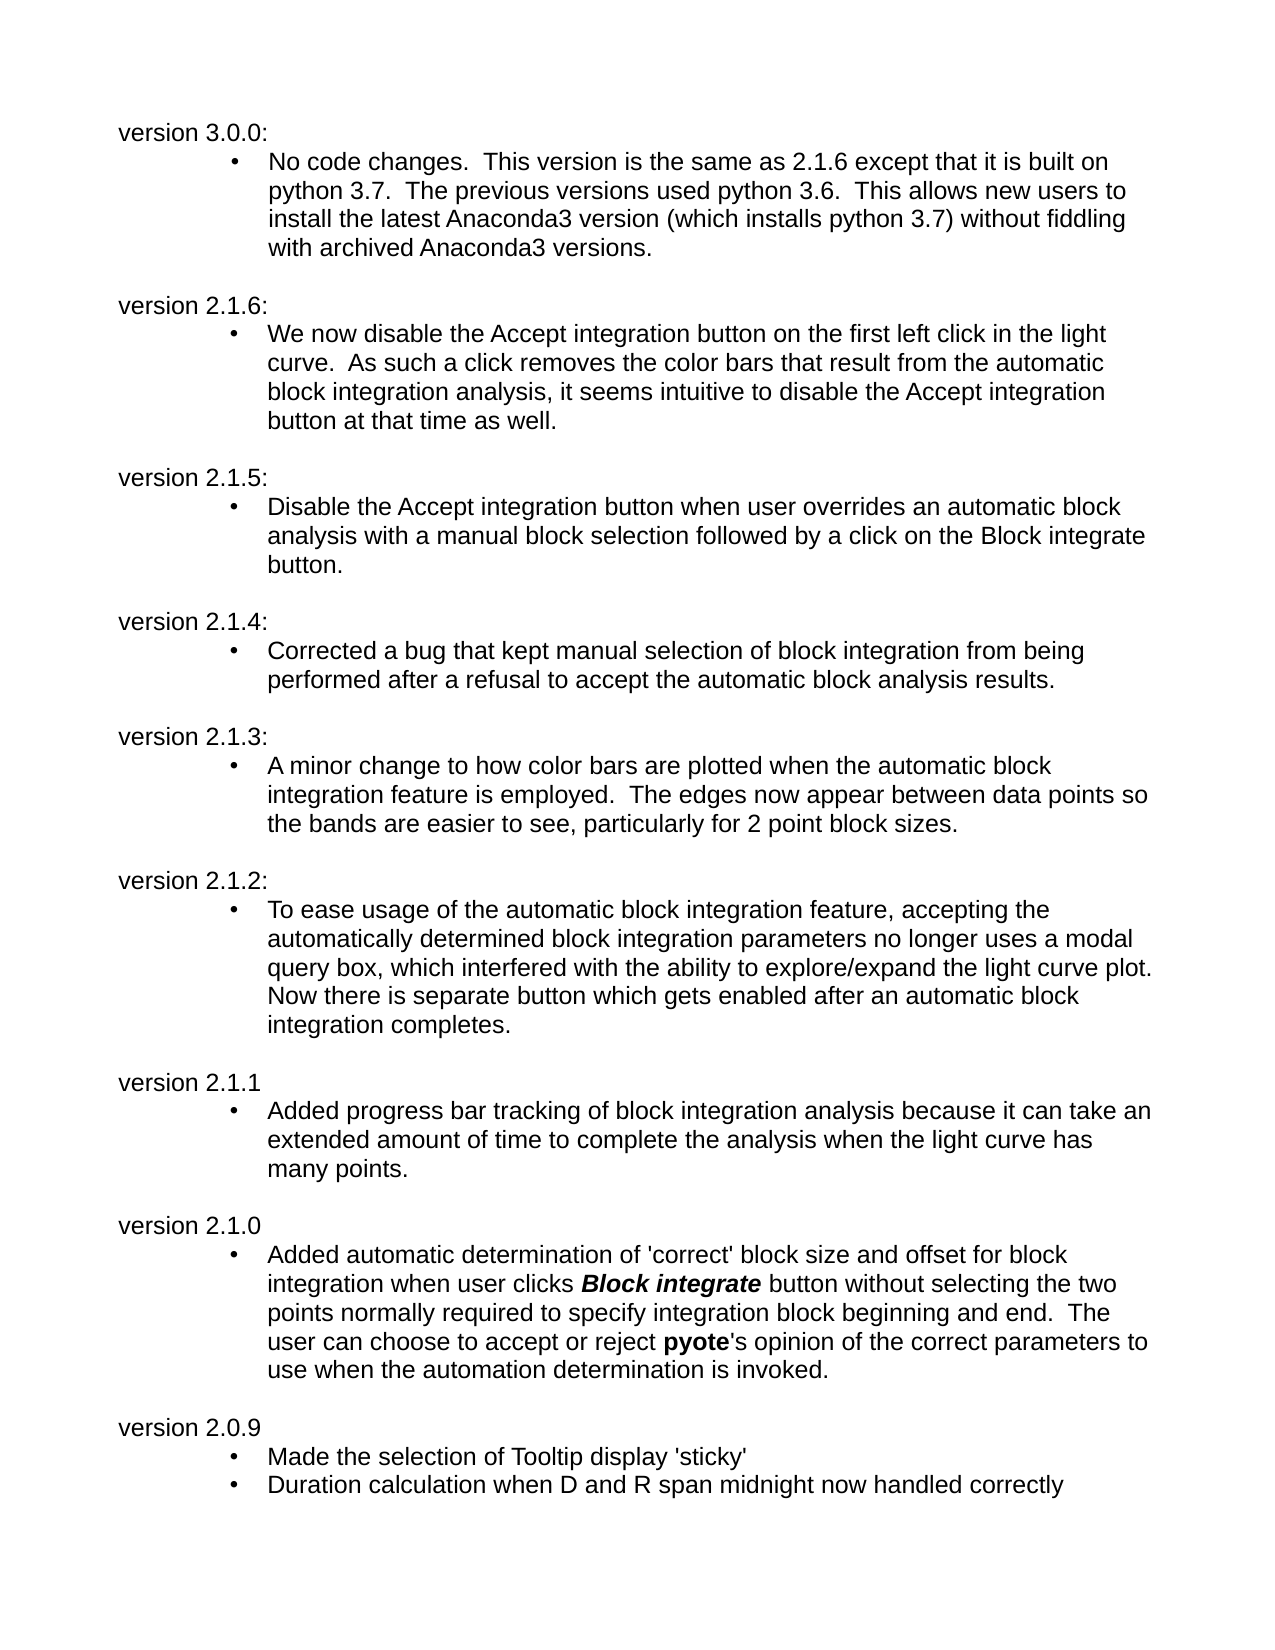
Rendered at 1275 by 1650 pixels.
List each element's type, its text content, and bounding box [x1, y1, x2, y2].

list We now disable the Accept integration button on the first left click in the light curve. As such a click removes the color bars that result from the automatic block integration analysis, it seems intuitive to disable the Accept integration button at that time as well. [229, 319, 1157, 463]
list Added automatic determination of 'correct' block size and offset for block integration when user clicks Block integrate button without selecting the two points normally required to specify integration block beginning and end. The user can choose to accept or reject pyote's opinion of the correct parameters to use when the automation determination is invoked. [229, 1240, 1157, 1413]
text version 3.0.0: [118, 118, 1157, 147]
text version 2.0.9 [118, 1413, 1157, 1441]
list A minor change to how color bars are plotted when the automatic block integration feature is employed. The edges now appear between data points so the bands are easier to see, particularly for 2 point block sizes. [229, 751, 1157, 837]
text version 2.1.6: [118, 291, 1157, 319]
list To ease usage of the automatic block integration feature, accepting the automatically determined block integration parameters no longer uses a modal query box, which interfered with the ability to explore/expand the light curve plot. Now there is separate button which gets enabled after an automatic block integration completes. [229, 895, 1157, 1039]
text version 2.1.3: [118, 722, 1157, 751]
list Disable the Accept integration button when user overrides an automatic block analysis with a manual block selection followed by a click on the Block integrate button. [229, 492, 1157, 607]
text version 2.1.0 [118, 1211, 1157, 1240]
list Duration calculation when D and R span midnight now handled correctly [229, 1470, 1157, 1499]
text version 2.1.5: [118, 463, 1157, 492]
list Corrected a bug that kept manual selection of block integration from being performed after a refusal to accept the automatic block analysis results. [229, 636, 1157, 722]
list Made the selection of Tooltip display 'sticky' [229, 1441, 1157, 1470]
list No code changes. This version is the same as 2.1.6 except that it is built on python 3.7. The previous versions used python 3.6. This allows new users to install the latest Anaconda3 version (which installs python 3.7) without fiddling with archived Anaconda3 versions. [231, 147, 1157, 291]
text version 2.1.1 [118, 1067, 1157, 1096]
text version 2.1.2: [118, 866, 1157, 895]
list Added progress bar tracking of block integration analysis because it can take an extended amount of time to complete the analysis when the light curve has many points. [229, 1096, 1157, 1211]
text version 2.1.4: [118, 607, 1157, 636]
